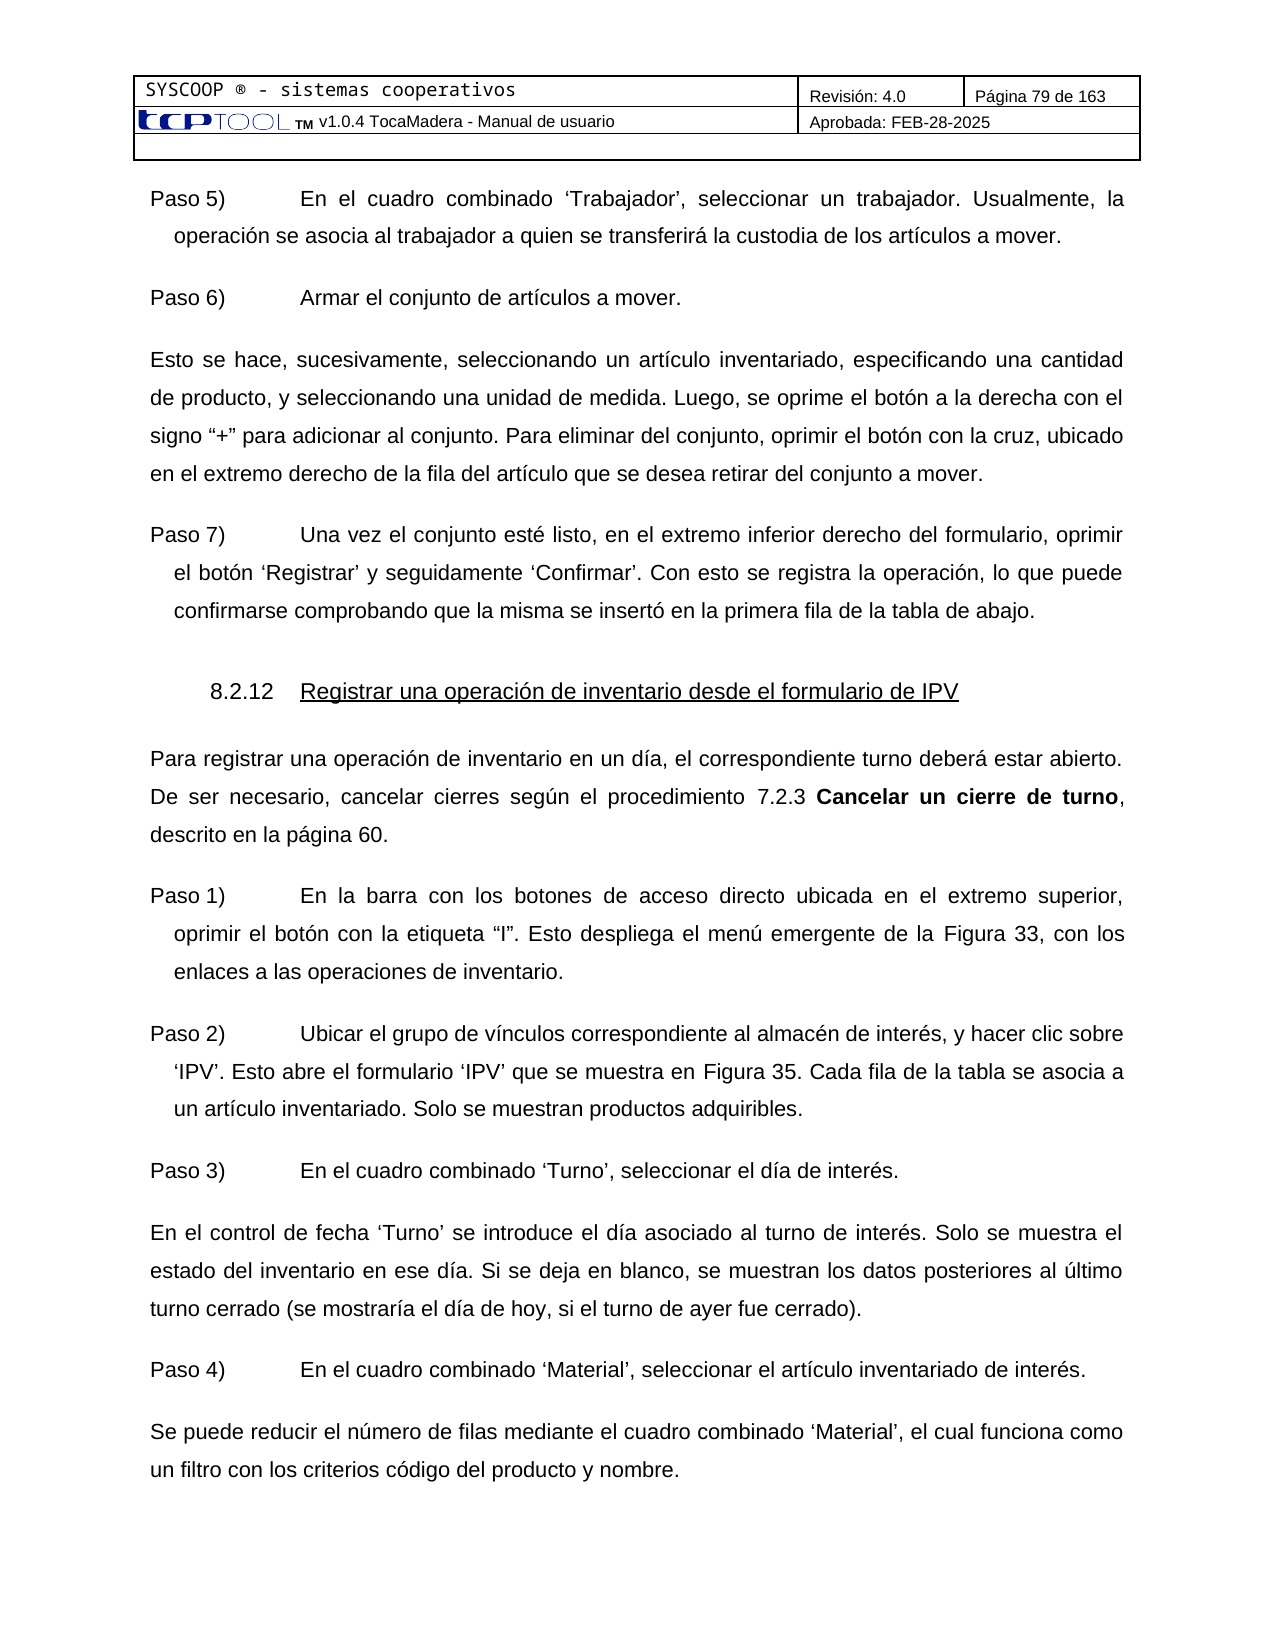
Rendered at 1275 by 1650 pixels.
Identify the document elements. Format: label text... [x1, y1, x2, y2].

picture [138, 110, 290, 130]
list Ubicar el grupo de vínculos correspondiente al almacén de interés, y hacer clic sobre ‘IPV’. Esto abre el formulario ‘IPV’ que se muestra en Figura 35. Cada fila de la tabla se asocia a un artículo inventariado. Solo se muestran productos adquiribles. [150, 1021, 1125, 1122]
text Para registrar una operación de inventario en un día, el correspondiente turno deberá estar abierto. De ser necesario, cancelar cierres según el procedimiento 7.2.3 Cancelar un cierre de turno, descrito en la página 59. [150, 746, 1125, 847]
text Se puede reducir el número de filas mediante el cuadro combinado ‘Material’, el cual funciona como un filtro con los criterios código del producto y nombre. [150, 1419, 1125, 1482]
list Una vez el conjunto esté listo, en el extremo inferior derecho del formulario, oprimir el botón ‘Registrar’ y seguidamente ‘Confirmar’. Con esto se registra la operación, lo que puede confirmarse comprobando que la misma se insertó en la primera fila de la tabla de abajo. [150, 522, 1125, 623]
list En la barra con los botones de acceso directo ubicada en el extremo superior, oprimir el botón con la etiqueta “I”. Esto despliega el menú emergente de la Figura 33, con los enlaces a las operaciones de inventario. [150, 883, 1125, 984]
list Armar el conjunto de artículos a mover. [150, 285, 1125, 310]
list En el cuadro combinado ‘Turno’, seleccionar el día de interés. [150, 1158, 1125, 1183]
subtitle Registrar una operación de inventario desde el formulario de IPV [210, 678, 1125, 704]
text En el control de fecha ‘Turno’ se introduce el día asociado al turno de interés. Solo se muestra el estado del inventario en ese día. Si se deja en blanco, se muestran los datos posteriores al último turno cerrado (se mostraría el día de hoy, si el turno de ayer fue cerrado). [150, 1220, 1125, 1321]
list En el cuadro combinado ‘Trabajador’, seleccionar un trabajador. Usualmente, la operación se asocia al trabajador a quien se transferirá la custodia de los artículos a mover. [150, 186, 1125, 249]
list En el cuadro combinado ‘Material’, seleccionar el artículo inventariado de interés. [150, 1357, 1125, 1382]
text Esto se hace, sucesivamente, seleccionando un artículo inventariado, especificando una cantidad de producto, y seleccionando una unidad de medida. Luego, se oprime el botón a la derecha con el signo “+” para adicionar al conjunto. Para eliminar del conjunto, oprimir el botón con la cruz, ubicado en el extremo derecho de la fila del artículo que se desea retirar del conjunto a mover. [150, 347, 1125, 486]
